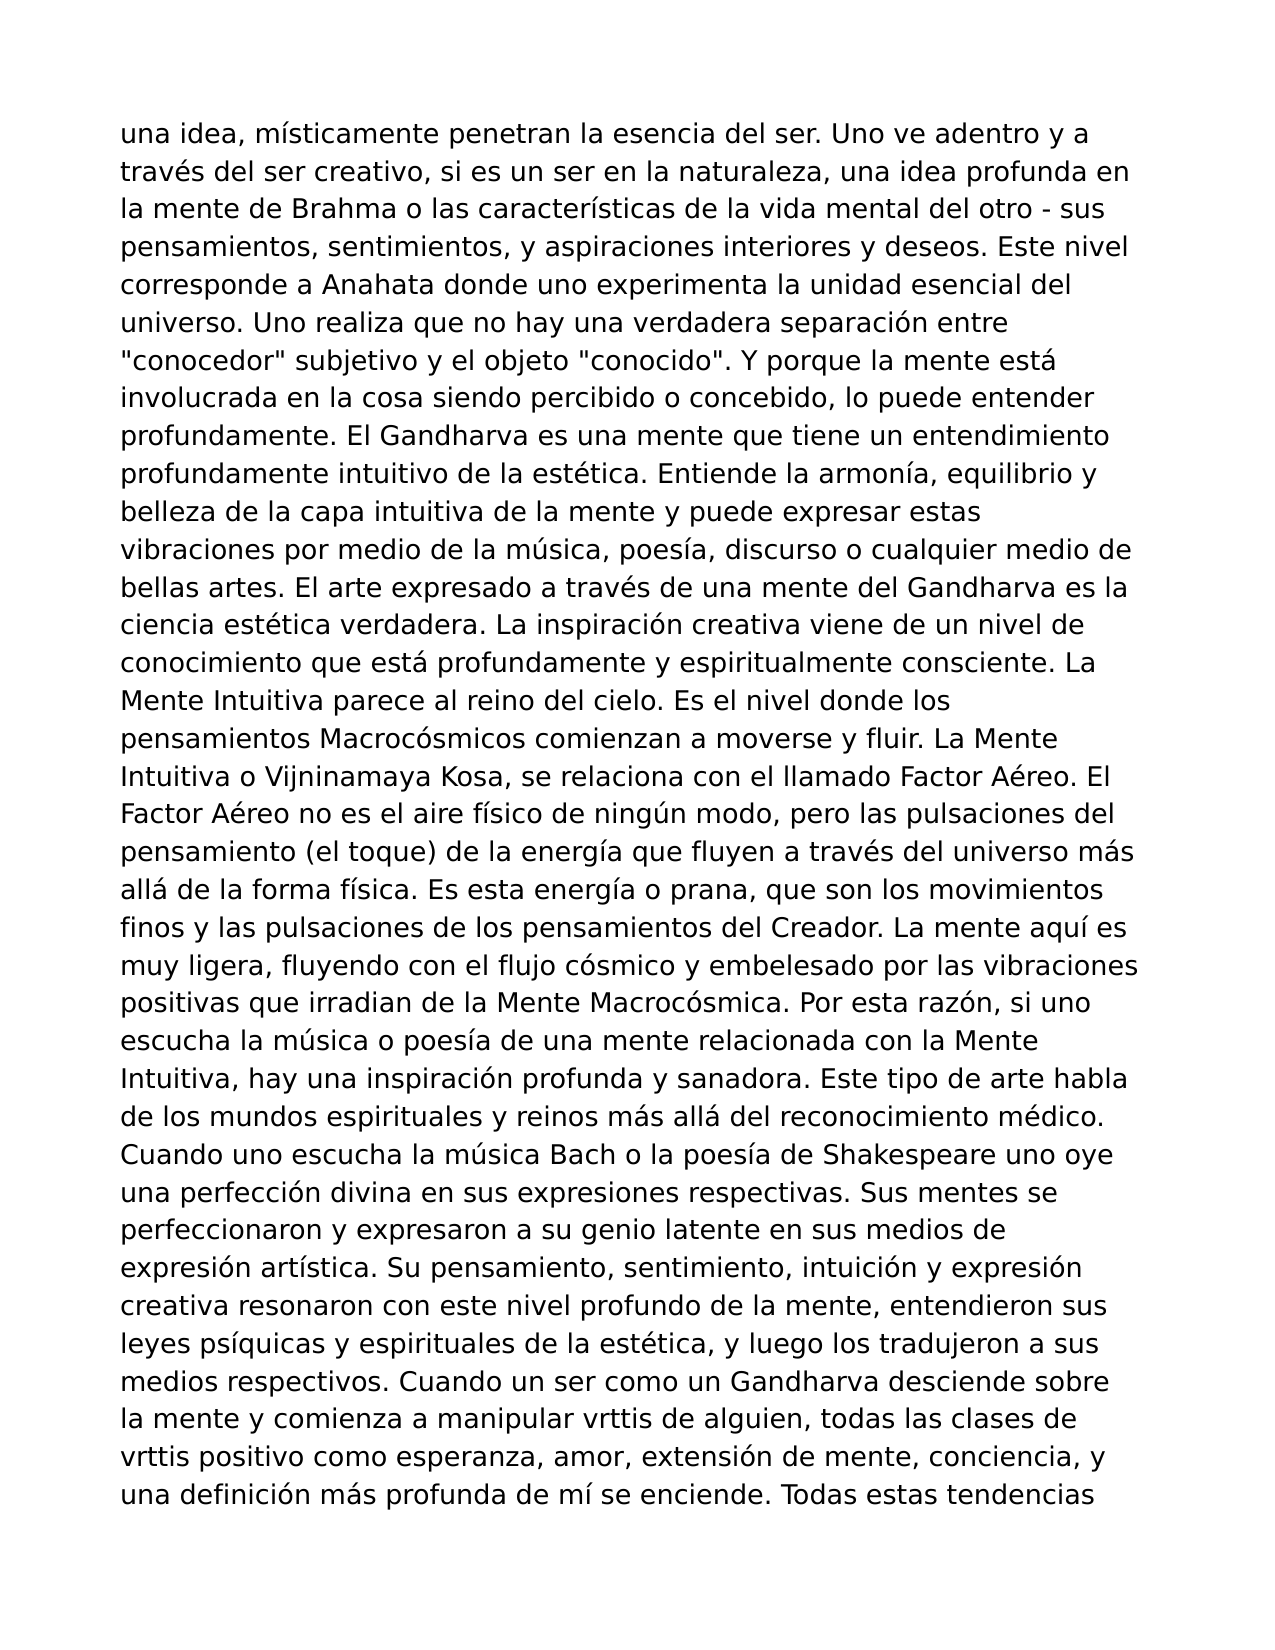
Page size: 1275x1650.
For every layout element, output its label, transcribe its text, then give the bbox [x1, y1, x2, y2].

text una idea, místicamente penetran la esencia del ser. Uno ve adentro y a través del ser creativo, si es un ser en la naturaleza, una idea profunda en la mente de Brahma o las características de la vida mental del otro - sus pensamientos, sentimientos, y aspiraciones interiores y deseos. Este nivel corresponde a Anahata donde uno experimenta la unidad esencial del universo. Uno realiza que no hay una verdadera separación entre "conocedor" subjetivo y el objeto "conocido". Y porque la mente está involucrada en la cosa siendo percibido o concebido, lo puede entender profundamente. El Gandharva es una mente que tiene un entendimiento profundamente intuitivo de la estética. Entiende la armonía, equilibrio y belleza de la capa intuitiva de la mente y puede expresar estas vibraciones por medio de la música, poesía, discurso o cualquier medio de bellas artes. El arte expresado a través de una mente del Gandharva es la ciencia estética verdadera. La inspiración creativa viene de un nivel de conocimiento que está profundamente y espiritualmente consciente. La Mente Intuitiva parece al reino del cielo. Es el nivel donde los pensamientos Macrocósmicos comienzan a moverse y fluir. La Mente Intuitiva o Vijninamaya Kosa, se relaciona con el llamado Factor Aéreo. El Factor Aéreo no es el aire físico de ningún modo, pero las pulsaciones del pensamiento (el toque) de la energía que fluyen a través del universo más allá de la forma física. Es esta energía o prana, que son los movimientos finos y las pulsaciones de los pensamientos del Creador. La mente aquí es muy ligera, fluyendo con el flujo cósmico y embelesado por las vibraciones positivas que irradian de la Mente Macrocósmica. Por esta razón, si uno escucha la música o poesía de una mente relacionada con la Mente Intuitiva, hay una inspiración profunda y sanadora. Este tipo de arte habla de los mundos espirituales y reinos más allá del reconocimiento médico. Cuando uno escucha la música Bach o la poesía de Shakespeare uno oye una perfección divina en sus expresiones respectivas. Sus mentes se perfeccionaron y expresaron a su genio latente en sus medios de expresión artística. Su pensamiento, sentimiento, intuición y expresión creativa resonaron con este nivel profundo de la mente, entendieron sus leyes psíquicas y espirituales de la estética, y luego los tradujeron a sus medios respectivos. Cuando un ser como un Gandharva desciende sobre la mente y comienza a manipular vrttis de alguien, todas las clases de vrttis positivo como esperanza, amor, extensión de mente, conciencia, y una definición más profunda de mí se enciende. Todas estas tendencias [120, 118, 1141, 1511]
